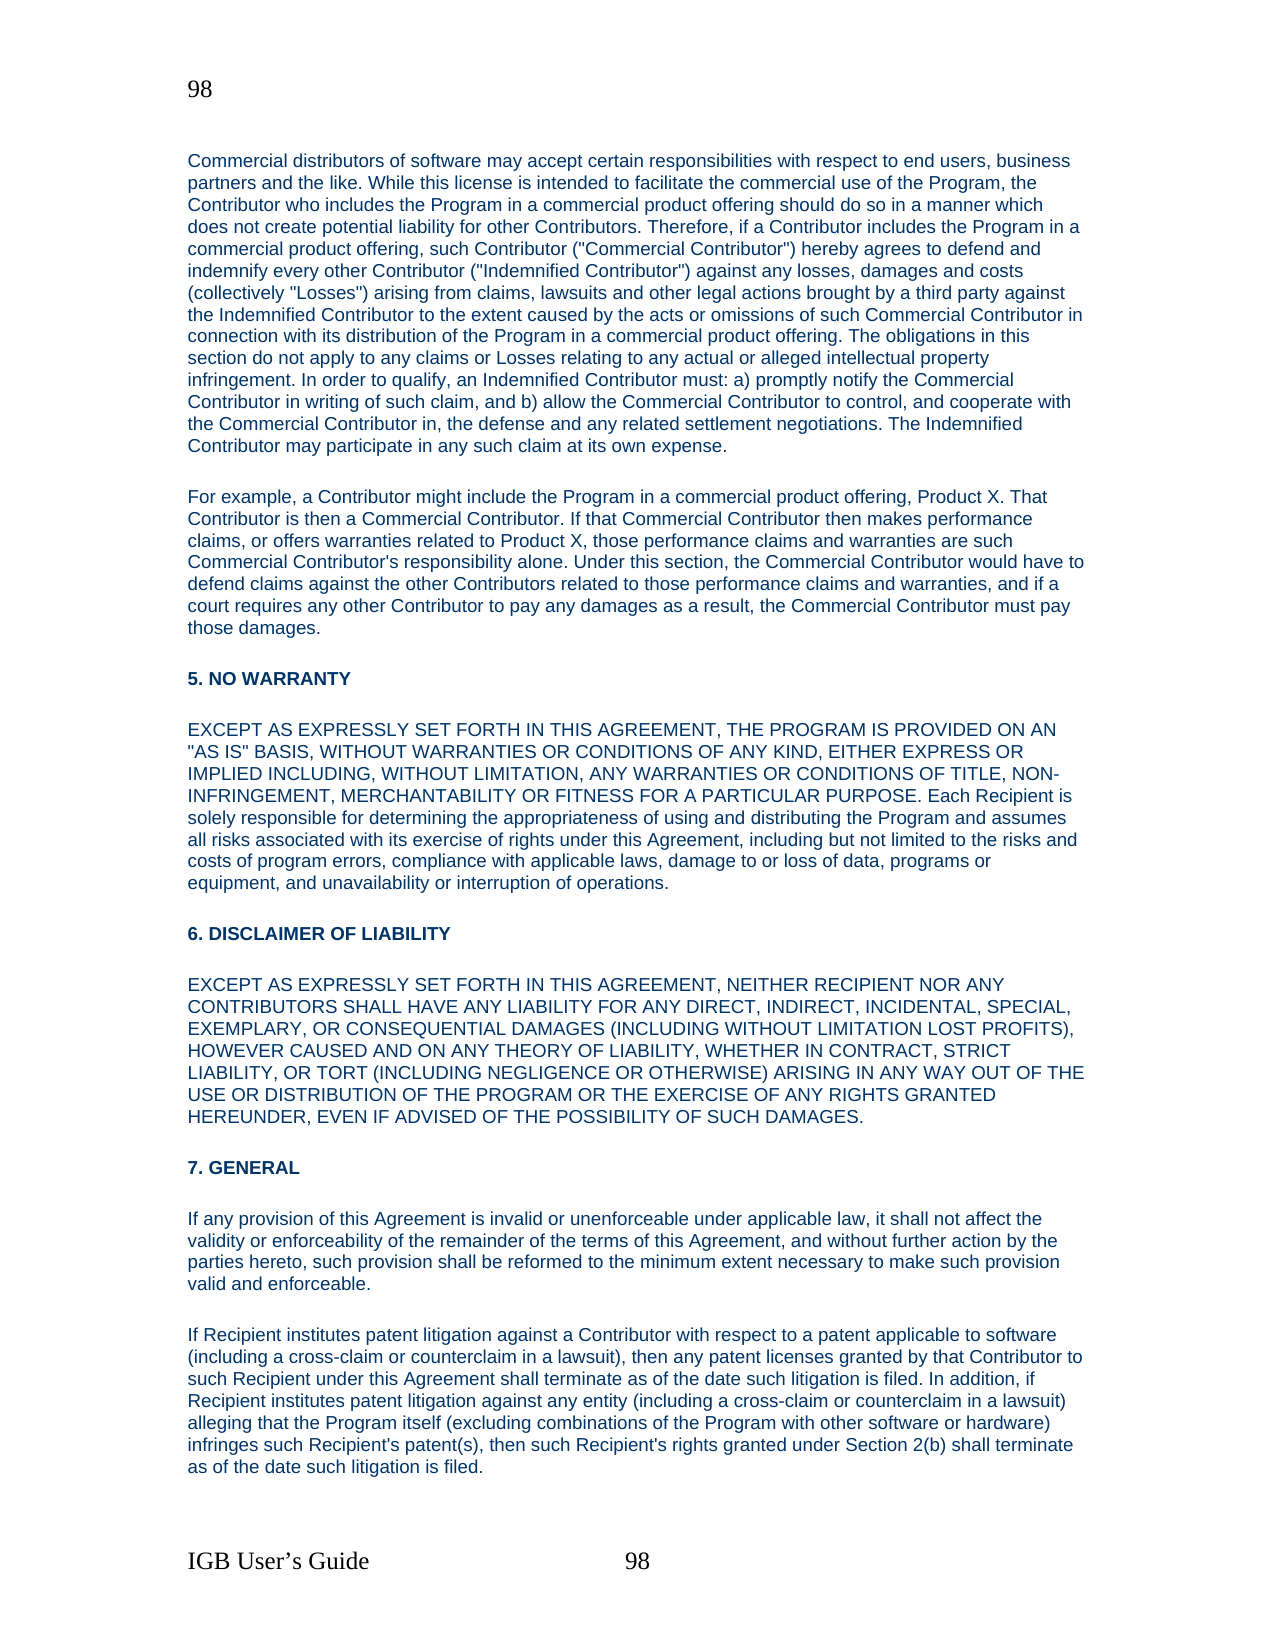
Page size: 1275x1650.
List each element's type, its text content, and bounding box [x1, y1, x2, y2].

text 5. NO WARRANTY [187, 668, 1087, 689]
text Commercial distributors of software may accept certain responsibilities with respect to end users, business partners and the like. While this license is intended to facilitate the commercial use of the Program, the Contributor who includes the Program in a commercial product offering should do so in a manner which does not create potential liability for other Contributors. Therefore, if a Contributor includes the Program in a commercial product offering, such Contributor ("Commercial Contributor") hereby agrees to defend and indemnify every other Contributor ("Indemnified Contributor") against any losses, damages and costs (collectively "Losses") arising from claims, lawsuits and other legal actions brought by a third party against the Indemnified Contributor to the extent caused by the acts or omissions of such Commercial Contributor in connection with its distribution of the Program in a commercial product offering. The obligations in this section do not apply to any claims or Losses relating to any actual or alleged intellectual property infringement. In order to qualify, an Indemnified Contributor must: a) promptly notify the Commercial Contributor in writing of such claim, and b) allow the Commercial Contributor to control, and cooperate with the Commercial Contributor in, the defense and any related settlement negotiations. The Indemnified Contributor may participate in any such claim at its own expense. [187, 150, 1087, 456]
text For example, a Contributor might include the Program in a commercial product offering, Product X. That Contributor is then a Commercial Contributor. If that Commercial Contributor then makes performance claims, or offers warranties related to Product X, those performance claims and warranties are such Commercial Contributor's responsibility alone. Under this section, the Commercial Contributor would have to defend claims against the other Contributors related to those performance claims and warranties, and if a court requires any other Contributor to pay any damages as a result, the Commercial Contributor must pay those damages. [187, 485, 1087, 638]
text If Recipient institutes patent litigation against a Contributor with respect to a patent applicable to software (including a cross-claim or counterclaim in a lawsuit), then any patent licenses granted by that Contributor to such Recipient under this Agreement shall terminate as of the date such litigation is filed. In addition, if Recipient institutes patent litigation against any entity (including a cross-claim or counterclaim in a lawsuit) alleging that the Program itself (excluding combinations of the Program with other software or hardware) infringes such Recipient's patent(s), then such Recipient's rights granted under Section 2(b) shall terminate as of the date such litigation is filed. [187, 1324, 1087, 1477]
text 6. DISCLAIMER OF LIABILITY [187, 923, 1087, 945]
text EXCEPT AS EXPRESSLY SET FORTH IN THIS AGREEMENT, THE PROGRAM IS PROVIDED ON AN "AS IS" BASIS, WITHOUT WARRANTIES OR CONDITIONS OF ANY KIND, EITHER EXPRESS OR IMPLIED INCLUDING, WITHOUT LIMITATION, ANY WARRANTIES OR CONDITIONS OF TITLE, NON-INFRINGEMENT, MERCHANTABILITY OR FITNESS FOR A PARTICULAR PURPOSE. Each Recipient is solely responsible for determining the appropriateness of using and distributing the Program and assumes all risks associated with its exercise of rights under this Agreement, including but not limited to the risks and costs of program errors, compliance with applicable laws, damage to or loss of data, programs or equipment, and unavailability or interruption of operations. [187, 719, 1087, 894]
text EXCEPT AS EXPRESSLY SET FORTH IN THIS AGREEMENT, NEITHER RECIPIENT NOR ANY CONTRIBUTORS SHALL HAVE ANY LIABILITY FOR ANY DIRECT, INDIRECT, INCIDENTAL, SPECIAL, EXEMPLARY, OR CONSEQUENTIAL DAMAGES (INCLUDING WITHOUT LIMITATION LOST PROFITS), HOWEVER CAUSED AND ON ANY THEORY OF LIABILITY, WHETHER IN CONTRACT, STRICT LIABILITY, OR TORT (INCLUDING NEGLIGENCE OR OTHERWISE) ARISING IN ANY WAY OUT OF THE USE OR DISTRIBUTION OF THE PROGRAM OR THE EXERCISE OF ANY RIGHTS GRANTED HEREUNDER, EVEN IF ADVISED OF THE POSSIBILITY OF SUCH DAMAGES. [187, 974, 1087, 1127]
text If any provision of this Agreement is invalid or unenforceable under applicable law, it shall not affect the validity or enforceability of the remainder of the terms of this Agreement, and without further action by the parties hereto, such provision shall be reformed to the minimum extent necessary to make such provision valid and enforceable. [187, 1207, 1087, 1295]
text 7. GENERAL [187, 1156, 1087, 1178]
